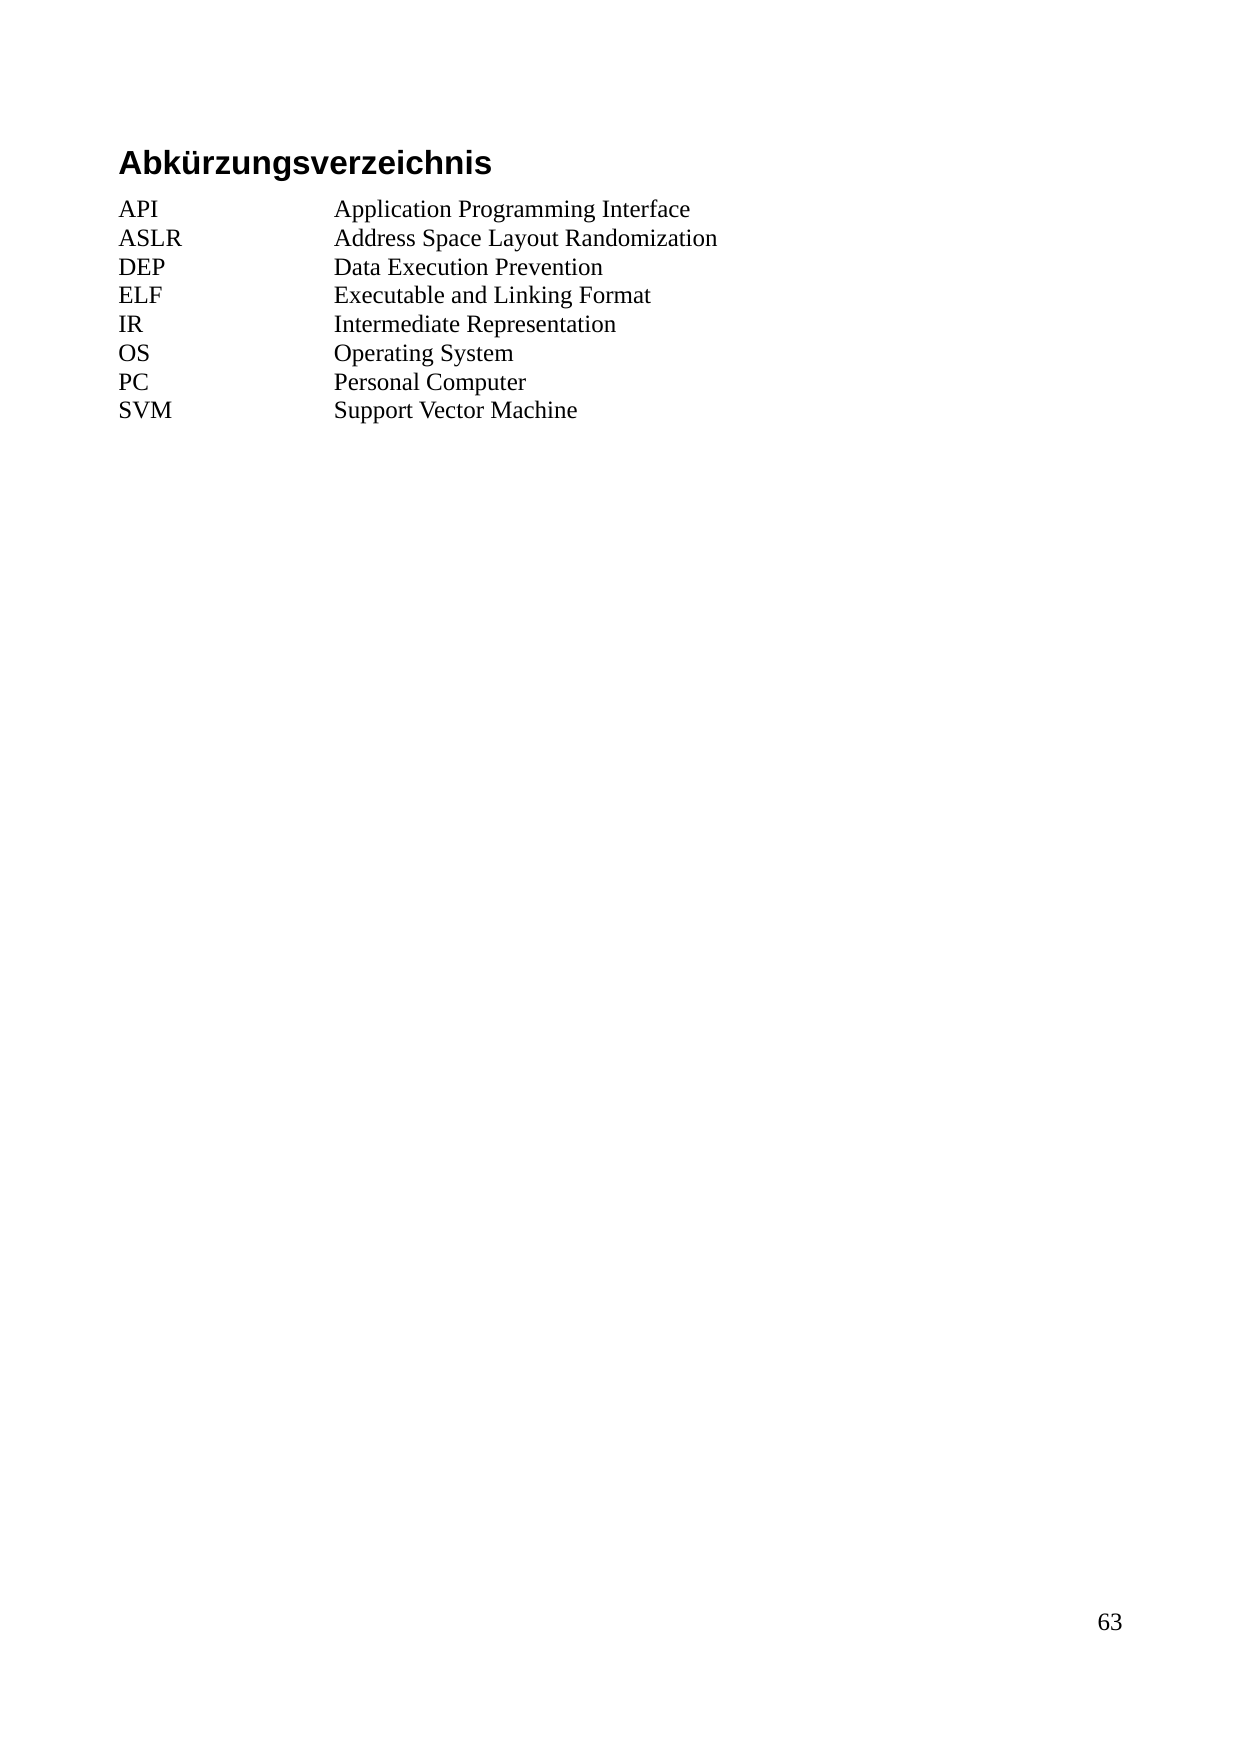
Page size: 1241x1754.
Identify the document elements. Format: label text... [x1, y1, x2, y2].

table_cell IR [118, 309, 334, 338]
table_header Application Programming Interface [334, 194, 1123, 223]
table_cell Personal Computer [334, 367, 1123, 395]
table_cell Operating System [334, 338, 1123, 367]
table_header API [118, 194, 334, 223]
table_cell Data Execution Prevention [334, 252, 1123, 280]
subtitle Abkürzungsverzeichnis [118, 143, 1122, 182]
table_cell Address Space Layout Randomization [334, 223, 1123, 252]
table_cell ELF [118, 280, 334, 309]
table_cell SVM [118, 395, 334, 424]
table_cell ASLR [118, 223, 334, 252]
table_cell PC [118, 367, 334, 395]
table_cell Intermediate Representation [334, 309, 1123, 338]
table_cell DEP [118, 252, 334, 280]
table_cell OS [118, 338, 334, 367]
table_cell Executable and Linking Format [334, 280, 1123, 309]
table_cell Support Vector Machine [334, 395, 1123, 424]
